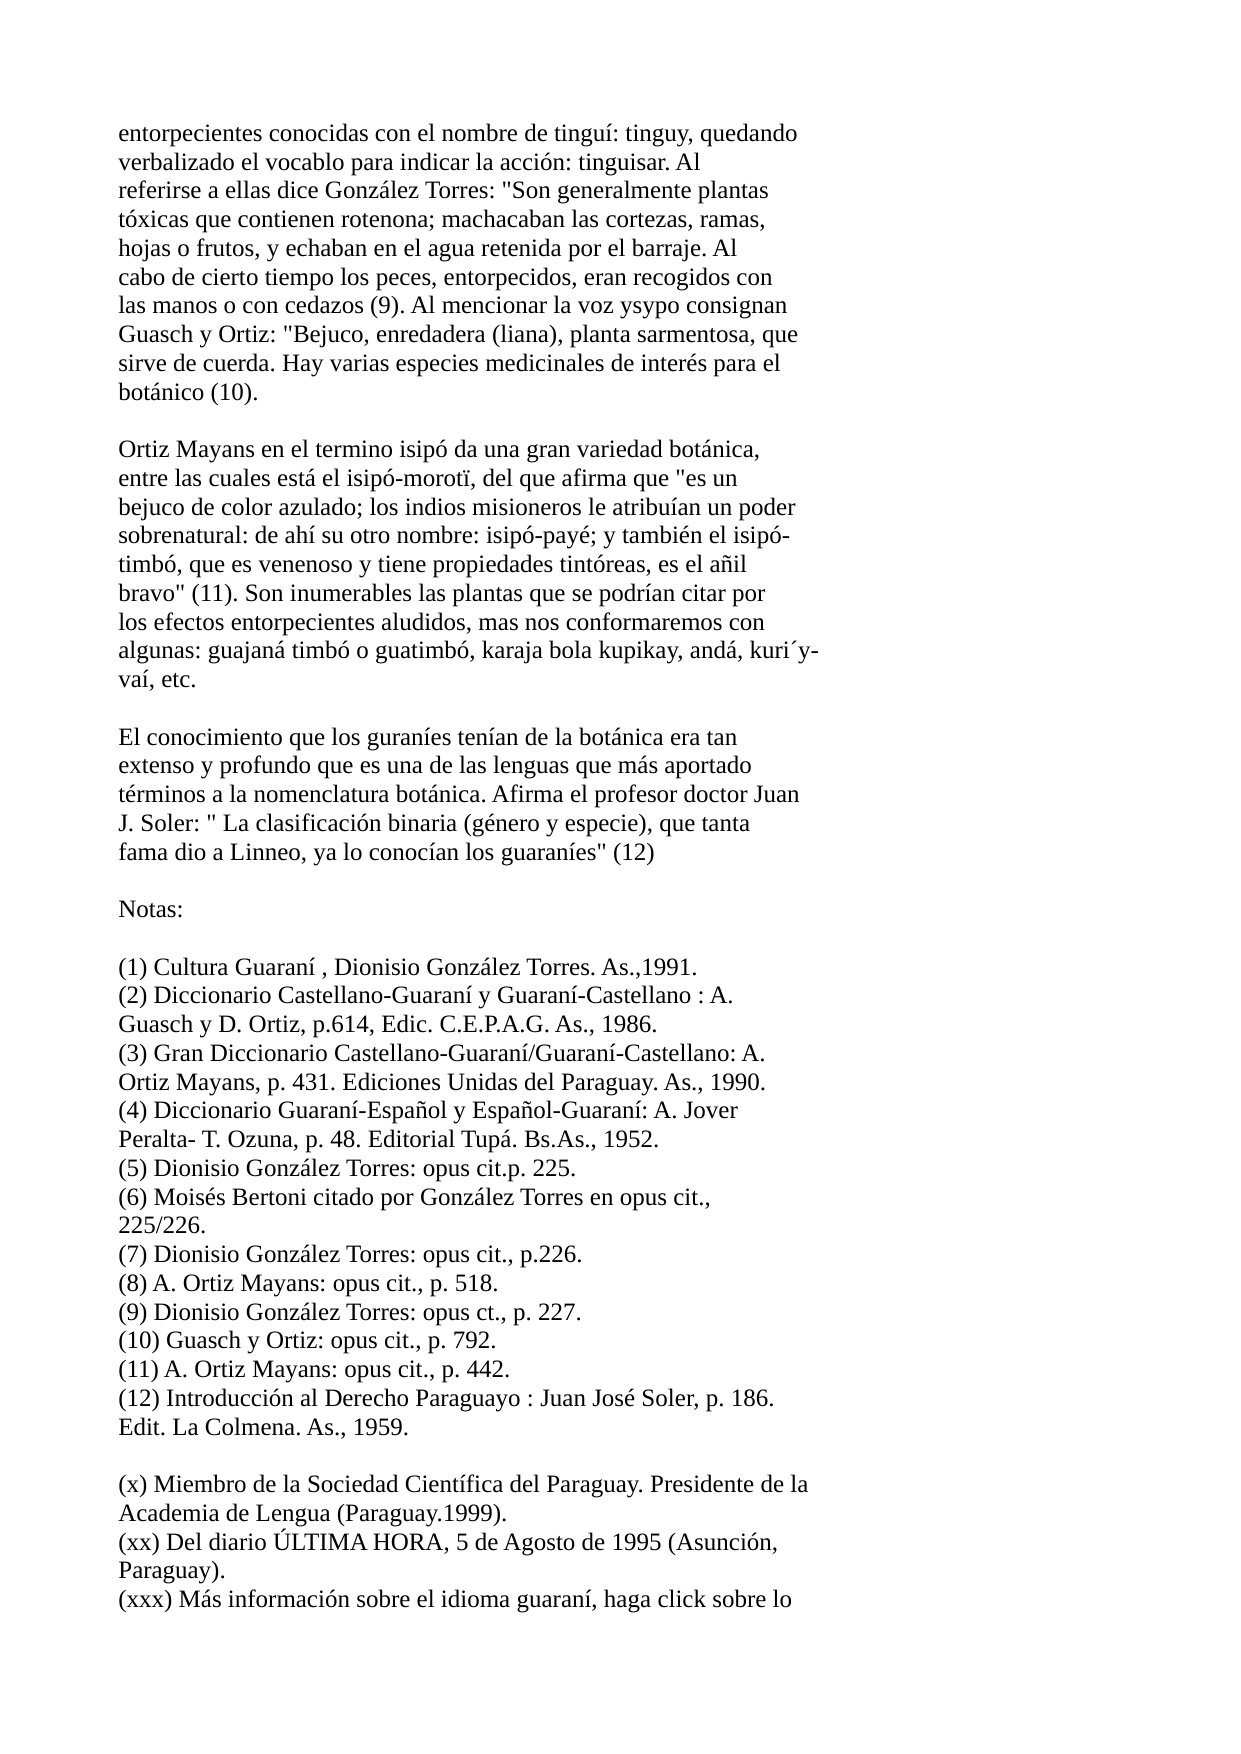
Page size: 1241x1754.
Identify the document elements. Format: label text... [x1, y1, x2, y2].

text entorpecientes conocidas con el nombre de tinguí: tinguy, quedando verbalizado el vocablo para indicar la acción: tinguisar. Al referirse a ellas dice González Torres: "Son generalmente plantas tóxicas que contienen rotenona; machacaban las cortezas, ramas, hojas o frutos, y echaban en el agua retenida por el barraje. Al cabo de cierto tiempo los peces, entorpecidos, eran recogidos con las manos o con cedazos (9). Al mencionar la voz ysypo consignan Guasch y Ortiz: "Bejuco, enredadera (liana), planta sarmentosa, que sirve de cuerda. Hay varias especies medicinales de interés para el botánico (10). Ortiz Mayans en el termino isipó da una gran variedad botánica, entre las cuales está el isipó-morotï, del que afirma que "es un bejuco de color azulado; los indios misioneros le atribuían un poder sobrenatural: de ahí su otro nombre: isipó-payé; y también el isipó- timbó, que es venenoso y tiene propiedades tintóreas, es el añil bravo" (11). Son inumerables las plantas que se podrían citar por los efectos entorpecientes aludidos, mas nos conformaremos con algunas: guajaná timbó o guatimbó, karaja bola kupikay, andá, kuri´y- vaí, etc. El conocimiento que los guraníes tenían de la botánica era tan extenso y profundo que es una de las lenguas que más aportado términos a la nomenclatura botánica. Afirma el profesor doctor Juan J. Soler: " La clasificación binaria (género y especie), que tanta fama dio a Linneo, ya lo conocían los guaraníes" (12) Notas: (1) Cultura Guaraní , Dionisio González Torres. As.,1991. (2) Diccionario Castellano-Guaraní y Guaraní-Castellano : A. Guasch y D. Ortiz, p.614, Edic. C.E.P.A.G. As., 1986. (3) Gran Diccionario Castellano-Guaraní/Guaraní-Castellano: A. Ortiz Mayans, p. 431. Ediciones Unidas del Paraguay. As., 1990. (4) Diccionario Guaraní-Español y Español-Guaraní: A. Jover Peralta- T. Ozuna, p. 48. Editorial Tupá. Bs.As., 1952. (5) Dionisio González Torres: opus cit.p. 225. (6) Moisés Bertoni citado por González Torres en opus cit., 225/226. (7) Dionisio González Torres: opus cit., p.226. (8) A. Ortiz Mayans: opus cit., p. 518. (9) Dionisio González Torres: opus ct., p. 227. (10) Guasch y Ortiz: opus cit., p. 792. (11) A. Ortiz Mayans: opus cit., p. 442. (12) Introducción al Derecho Paraguayo : Juan José Soler, p. 186. Edit. La Colmena. As., 1959. (x) Miembro de la Sociedad Científica del Paraguay. Presidente de la Academia de Lengua (Paraguay.1999). (xx) Del diario ÚLTIMA HORA, 5 de Agosto de 1995 (Asunción, Paraguay). (xxx) Más información sobre el idioma guaraní, haga click sobre lo [118, 118, 1122, 1613]
